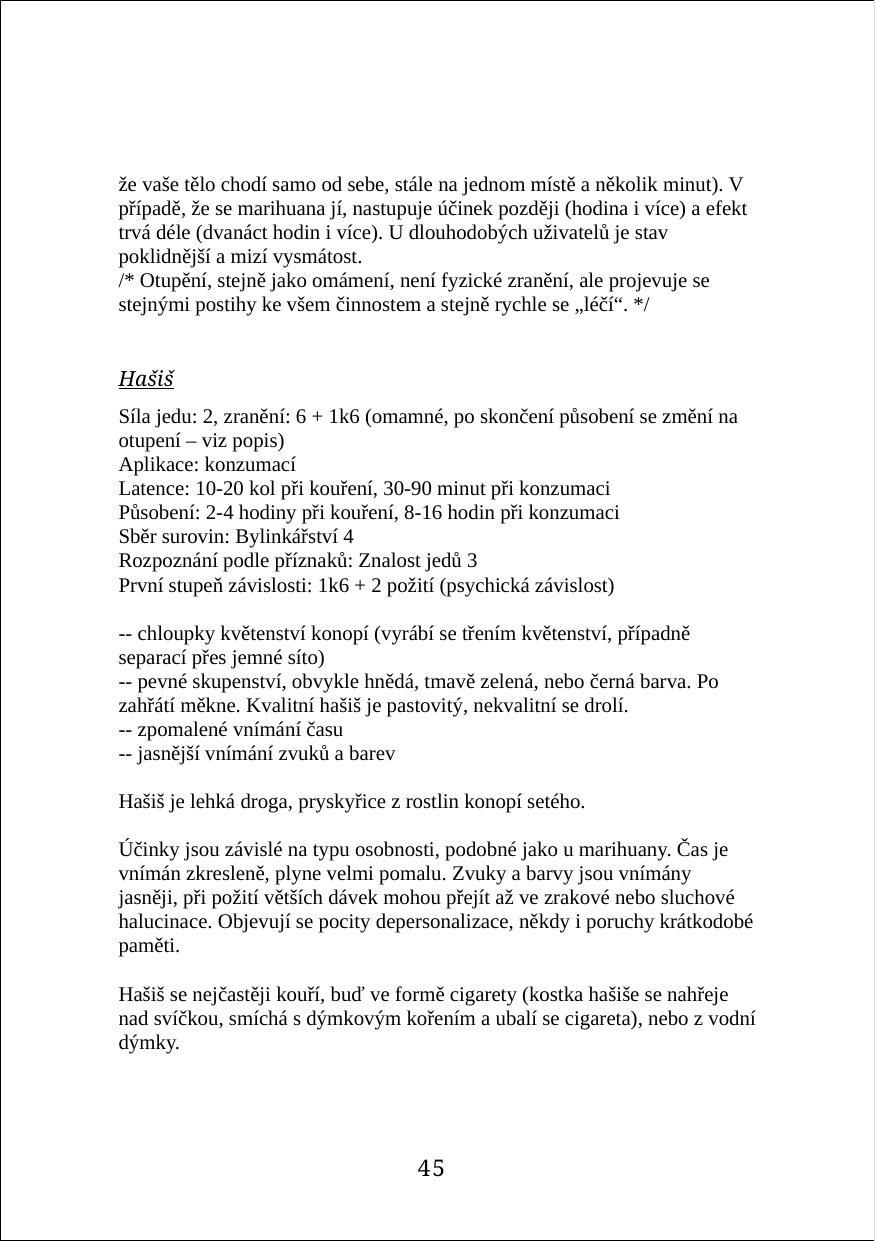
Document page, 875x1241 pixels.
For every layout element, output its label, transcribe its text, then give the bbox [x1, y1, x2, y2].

text Rozpoznání podle příznaků: Znalost jedů 3 [118, 548, 756, 572]
text Hašiš je lehká droga, pryskyřice z rostlin konopí setého. [118, 789, 756, 813]
text /* Otupění, stejně jako omámení, není fyzické zranění, ale projevuje se stejnými postihy ke všem činnostem a stejně rychle se „léčí“. */ [118, 268, 756, 316]
text Působení: 2-4 hodiny při kouření, 8-16 hodin při konzumaci [118, 500, 756, 524]
text -- chloupky květenství konopí (vyrábí se třením květenství, případně separací přes jemné síto) [118, 621, 756, 669]
text Latence: 10-20 kol při kouření, 30-90 minut při konzumaci [118, 476, 756, 500]
text Aplikace: konzumací [118, 452, 756, 476]
text Účinky jsou závislé na typu osobnosti, podobné jako u marihuany. Čas je vnímán zkresleně, plyne velmi pomalu. Zvuky a barvy jsou vnímány jasněji, při požití větších dávek mohou přejít až ve zrakové nebo sluchové halucinace. Objevují se pocity depersonalizace, někdy i poruchy krátkodobé paměti. [118, 837, 756, 957]
text Síla jedu: 2, zranění: 6 + 1k6 (omamné, po skončení působení se změní na otupení – viz popis) [118, 404, 756, 452]
text -- jasnější vnímání zvuků a barev [118, 741, 756, 765]
text -- pevné skupenství, obvykle hnědá, tmavě zelená, nebo černá barva. Po zahřátí měkne. Kvalitní hašiš je pastovitý, nekvalitní se drolí. [118, 669, 756, 717]
text Hašiš se nejčastěji kouří, buď ve formě cigarety (kostka hašiše se nahřeje nad svíčkou, smíchá s dýmkovým kořením a ubalí se cigareta), nebo z vodní dýmky. [118, 982, 756, 1054]
text Sběr surovin: Bylinkářství 4 [118, 524, 756, 548]
text První stupeň závislosti: 1k6 + 2 požití (psychická závislost) [118, 572, 756, 597]
text že vaše tělo chodí samo od sebe, stále na jednom místě a několik minut). V případě, že se marihuana jí, nastupuje účinek později (hodina i více) a efekt trvá déle (dvanáct hodin i více). U dlouhodobých uživatelů je stav poklidnější a mizí vysmátost. [118, 172, 756, 268]
subtitle Hašiš [118, 364, 756, 392]
text -- zpomalené vnímání času [118, 717, 756, 741]
